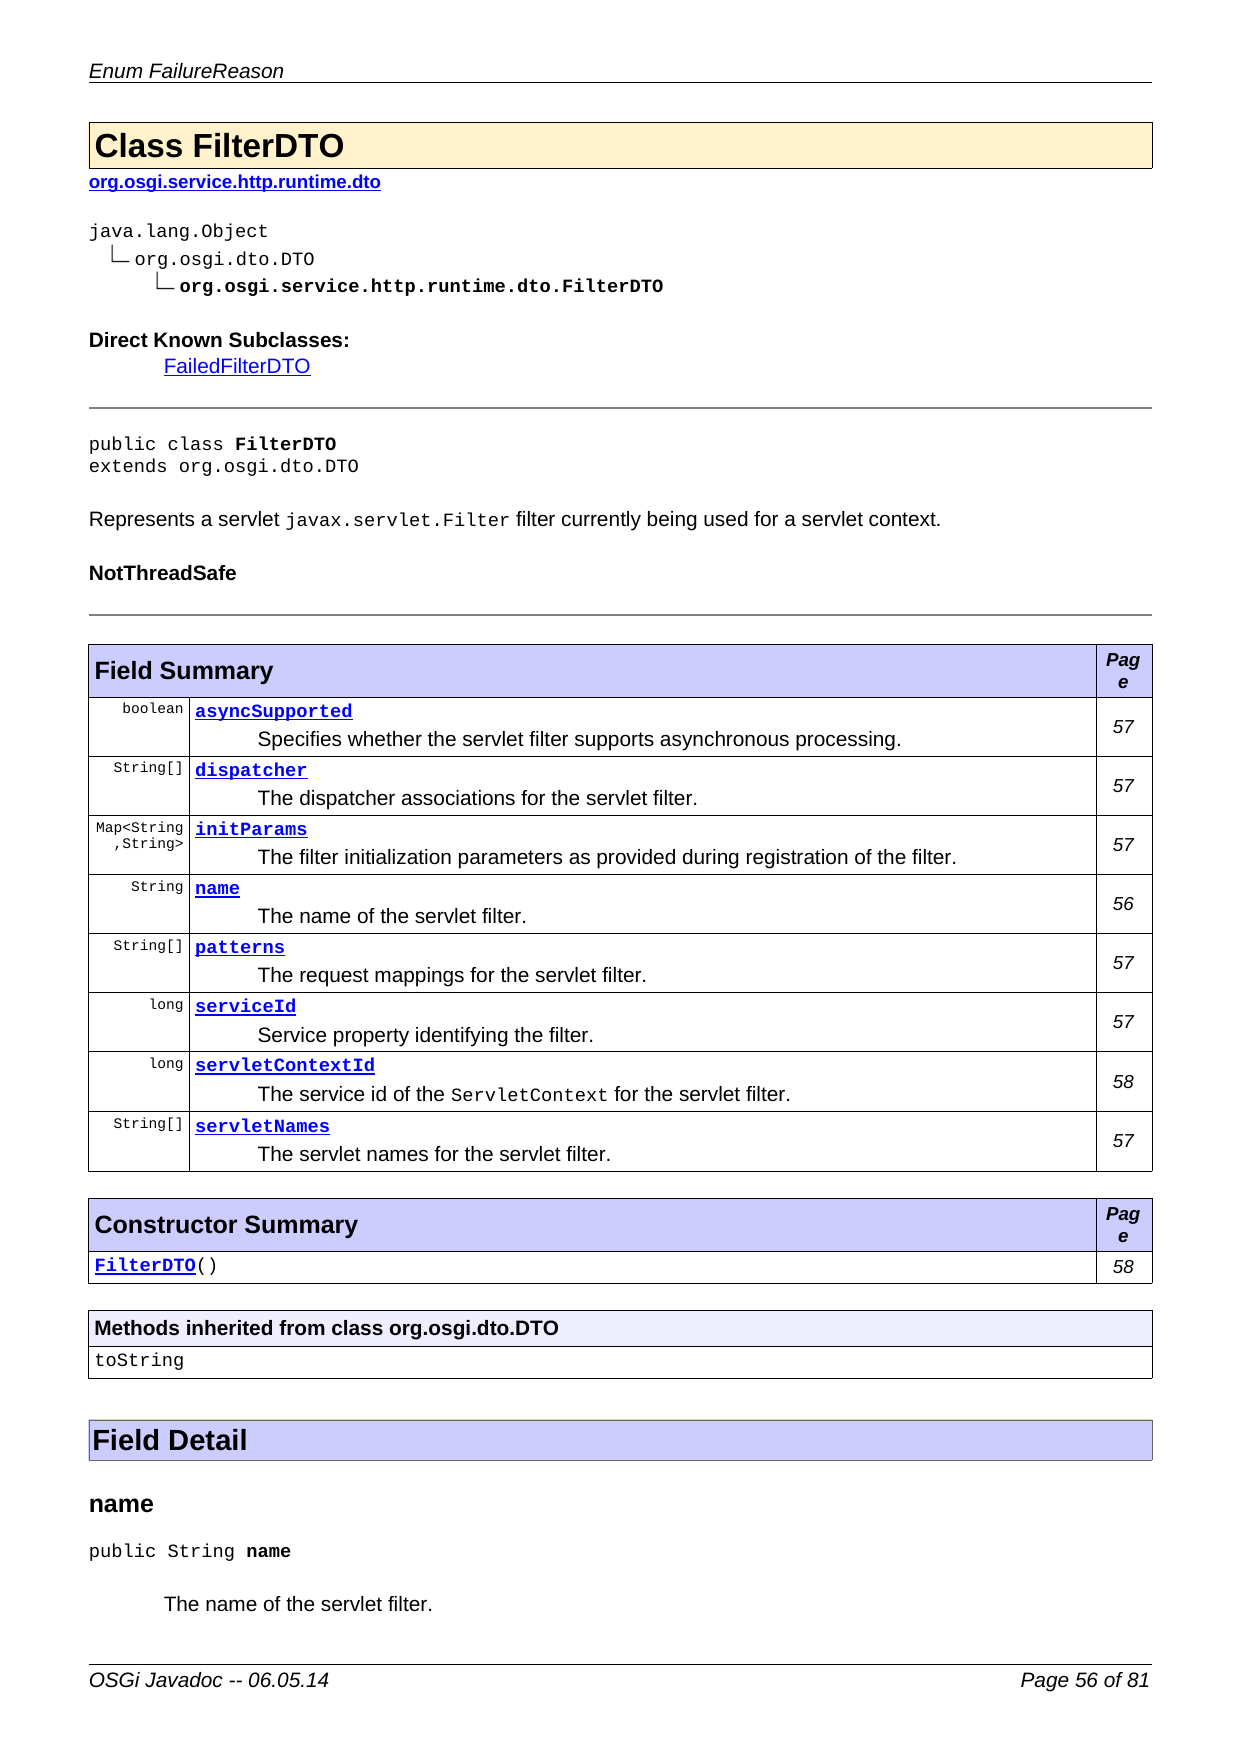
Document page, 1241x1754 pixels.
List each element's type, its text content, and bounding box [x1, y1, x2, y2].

table_cell String [89, 875, 189, 933]
table_header Methods inherited from class org.osgi.dto.DTO [89, 1311, 1152, 1346]
table_cell [1097, 934, 1152, 992]
table_cell String[] [89, 757, 189, 815]
table_cell dispatcher The dispatcher associations for the servlet filter. [190, 757, 1096, 815]
text FailedFilterDTO [163, 354, 1152, 378]
table_cell servletContextId The service id of the ServletContext for the servlet filter. [190, 1052, 1096, 1111]
table_cell toString [89, 1347, 1152, 1378]
text org.osgi.service.http.runtime.dto [88, 171, 1152, 193]
table_cell [1097, 757, 1152, 815]
picture [156, 270, 180, 293]
table_cell patterns The request mappings for the servlet filter. [190, 934, 1096, 992]
table_cell long [89, 993, 189, 1051]
text NotThreadSafe [88, 561, 1152, 585]
table_cell boolean [89, 698, 189, 756]
text org.osgi.dto.DTO [88, 243, 1152, 271]
table_cell [1097, 816, 1152, 874]
table_cell [1097, 1112, 1152, 1171]
table_cell FilterDTO() [89, 1252, 1096, 1282]
table_cell String[] [89, 1112, 189, 1171]
text Represents a servlet javax.servlet.Filter filter currently being used for a servlet context. [88, 507, 1152, 532]
table_header Page [1097, 1199, 1152, 1251]
subtitle Direct Known Subclasses: [88, 327, 1152, 351]
text java.lang.Object [88, 222, 1152, 243]
table_cell asyncSupported Specifies whether the servlet filter supports asynchronous processing. [190, 698, 1096, 756]
picture [111, 243, 135, 266]
text public String name [88, 1542, 1152, 1563]
text org.osgi.service.http.runtime.dto.FilterDTO [88, 271, 1152, 298]
table_cell [1097, 698, 1152, 756]
table_header Constructor Summary [89, 1199, 1096, 1251]
table_cell String[] [89, 934, 189, 992]
table_cell Map<String,String> [89, 816, 189, 874]
table_cell [1097, 1252, 1152, 1282]
subtitle Class FilterDTO [90, 123, 1152, 168]
subtitle name [88, 1489, 1152, 1517]
text public class FilterDTO [88, 435, 1152, 456]
table_cell [1097, 1052, 1152, 1111]
table_cell name The name of the servlet filter. [190, 875, 1096, 933]
table_cell long [89, 1052, 189, 1111]
subtitle Field Detail [90, 1421, 1152, 1460]
table_cell initParams The filter initialization parameters as provided during registration of the filter. [190, 816, 1096, 874]
table_cell [1097, 993, 1152, 1051]
text The name of the servlet filter. [163, 1592, 1152, 1616]
table_header Page [1097, 645, 1152, 697]
text extends org.osgi.dto.DTO [88, 456, 1152, 478]
table_header Field Summary [89, 645, 1096, 697]
table_cell serviceId Service property identifying the filter. [190, 993, 1096, 1051]
table_cell servletNames The servlet names for the servlet filter. [190, 1112, 1096, 1171]
table_cell [1097, 875, 1152, 933]
